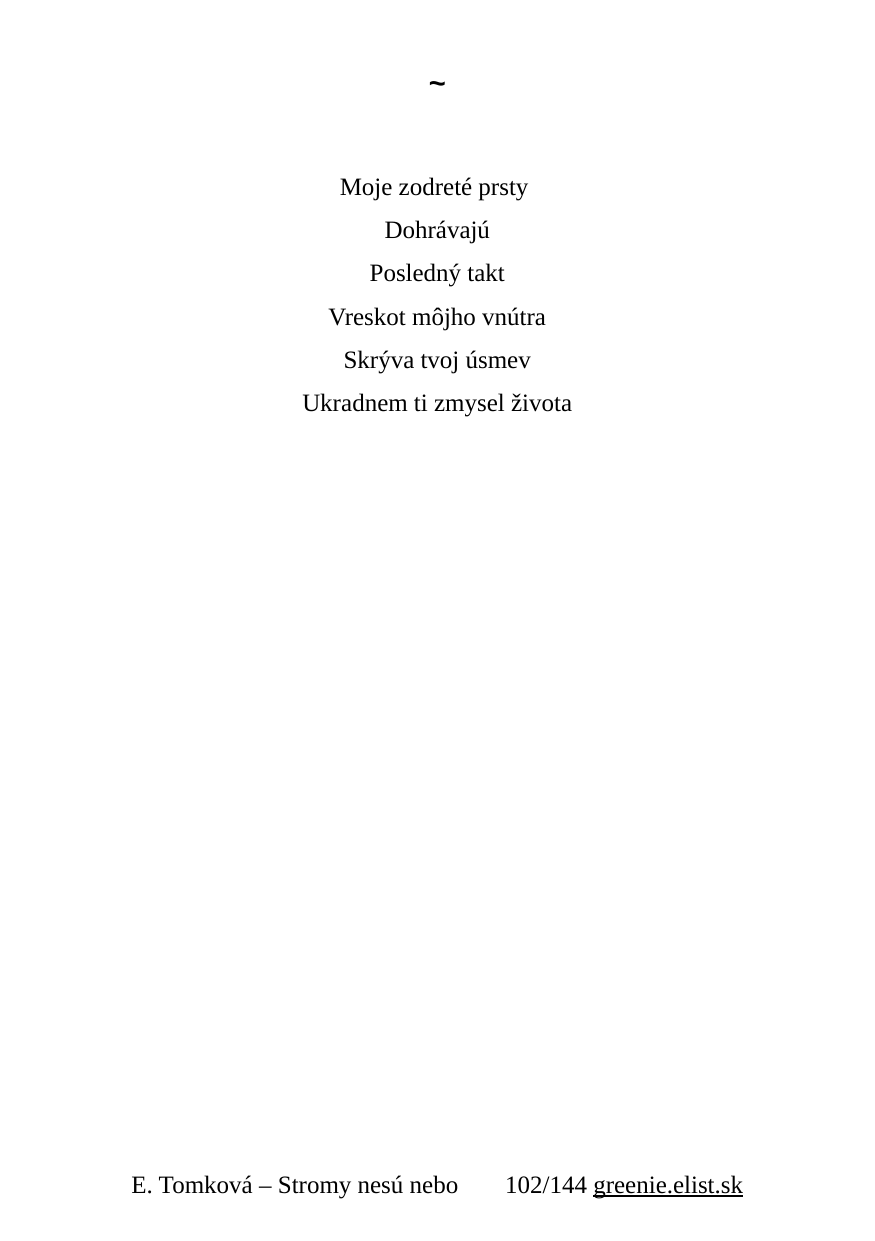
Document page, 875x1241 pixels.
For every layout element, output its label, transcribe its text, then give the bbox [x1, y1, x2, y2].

text Vreskot môjho vnútra [41, 302, 833, 330]
text Dohrávajú [41, 215, 833, 244]
subtitle ~ [41, 66, 833, 100]
text Posledný takt [41, 258, 833, 287]
text Skrýva tvoj úsmev [41, 345, 833, 373]
text Moje zodreté prsty [41, 172, 833, 201]
text Ukradnem ti zmysel života [41, 388, 833, 417]
